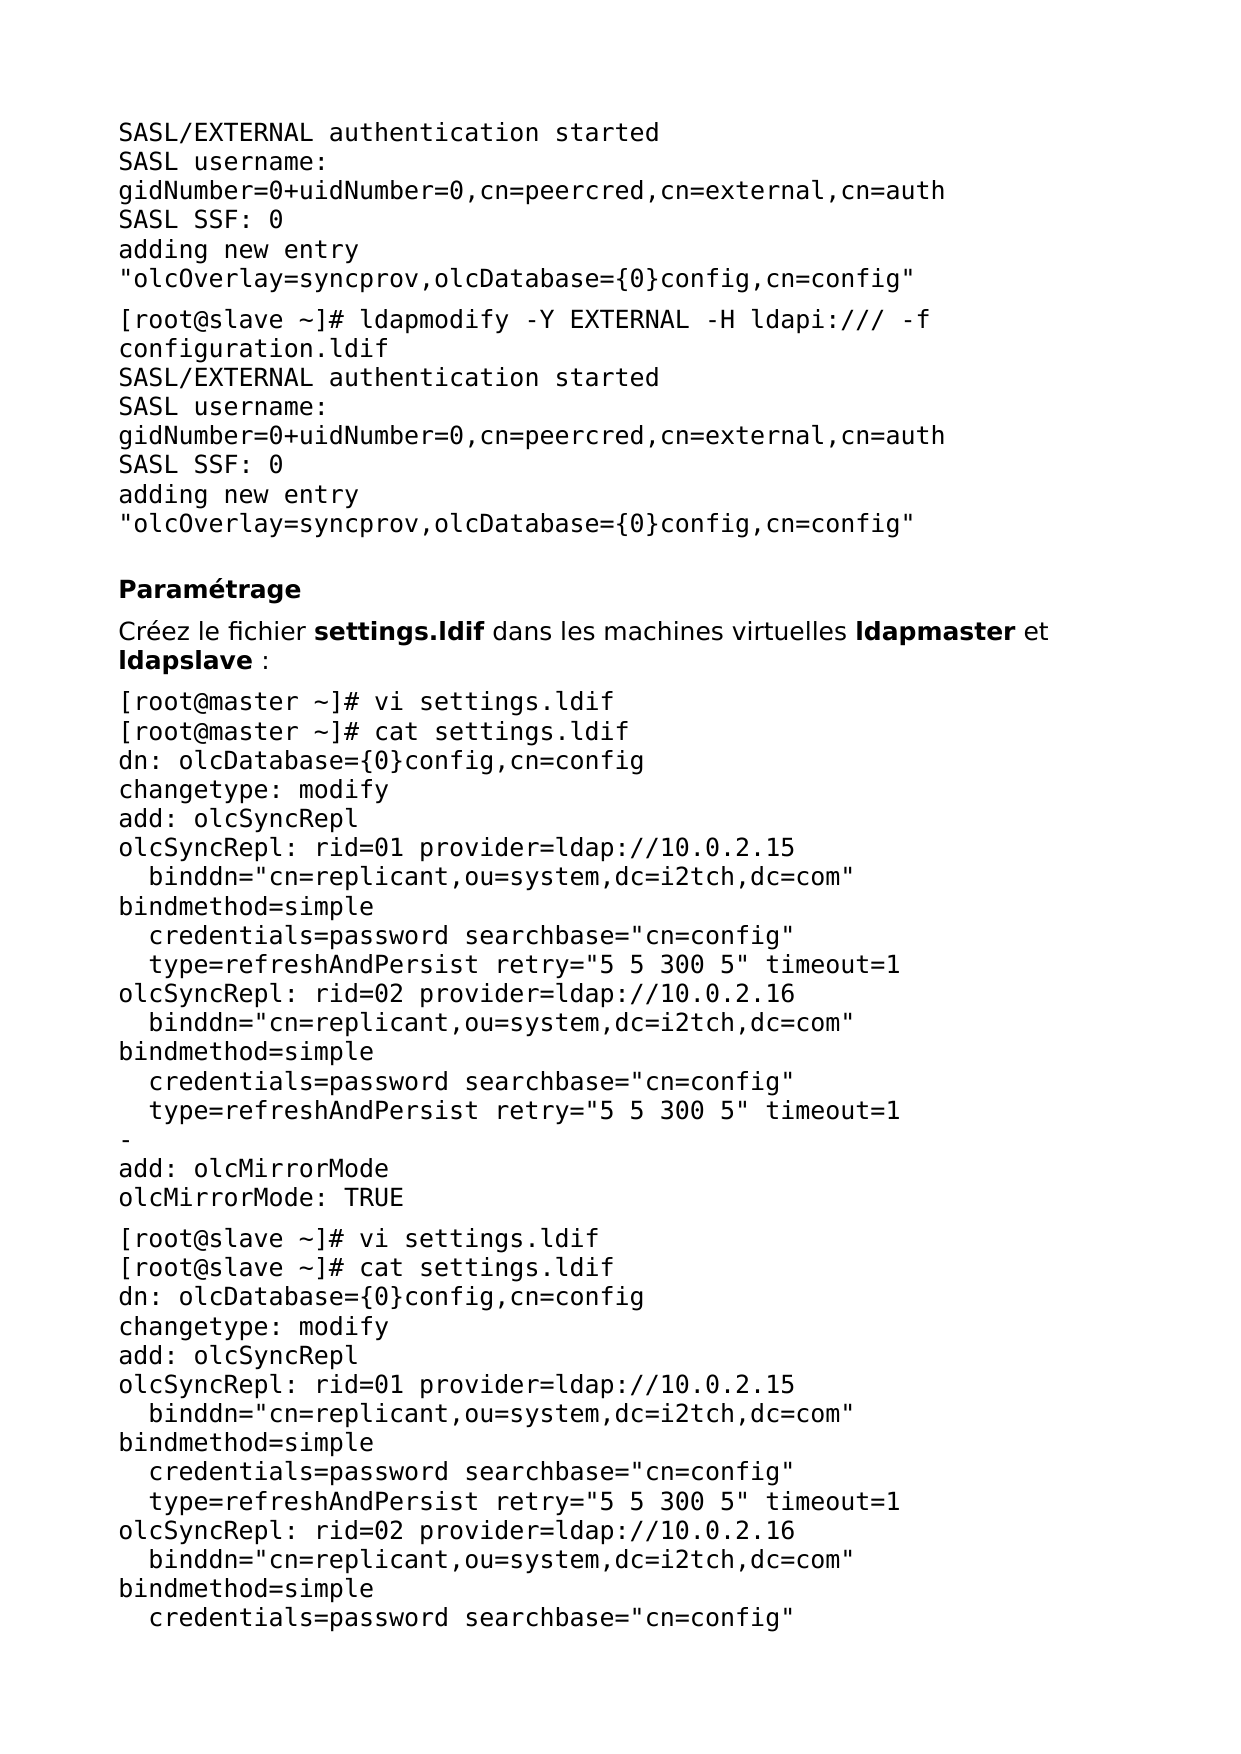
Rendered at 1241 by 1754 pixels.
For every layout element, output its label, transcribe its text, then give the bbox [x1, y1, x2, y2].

text Créez le fichier settings.ldif dans les machines virtuelles ldapmaster et ldapslave : [118, 617, 1122, 675]
text [root@slave ~]# vi settings.ldif [root@slave ~]# cat settings.ldif dn: olcDatabase={0}config,cn=config changetype: modify add: olcSyncRepl olcSyncRepl: rid=01 provider=ldap://10.0.2.15 binddn="cn=replicant,ou=system,dc=i2tch,dc=com" bindmethod=simple credentials=password searchbase="cn=config" type=refreshAndPersist retry="5 5 300 5" timeout=1 olcSyncRepl: rid=02 provider=ldap://10.0.2.16 binddn="cn=replicant,ou=system,dc=i2tch,dc=com" bindmethod=simple credentials=password searchbase="cn=config" [118, 1224, 1122, 1633]
text [root@slave ~]# ldapmodify -Y EXTERNAL -H ldapi:/// -f configuration.ldif SASL/EXTERNAL authentication started SASL username: gidNumber=0+uidNumber=0,cn=peercred,cn=external,cn=auth SASL SSF: 0 adding new entry "olcOverlay=syncprov,olcDatabase={0}config,cn=config" [118, 305, 1122, 538]
text SASL/EXTERNAL authentication started SASL username: gidNumber=0+uidNumber=0,cn=peercred,cn=external,cn=auth SASL SSF: 0 adding new entry "olcOverlay=syncprov,olcDatabase={0}config,cn=config" [118, 118, 1122, 293]
text [root@master ~]# vi settings.ldif [root@master ~]# cat settings.ldif dn: olcDatabase={0}config,cn=config changetype: modify add: olcSyncRepl olcSyncRepl: rid=01 provider=ldap://10.0.2.15 binddn="cn=replicant,ou=system,dc=i2tch,dc=com" bindmethod=simple credentials=password searchbase="cn=config" type=refreshAndPersist retry="5 5 300 5" timeout=1 olcSyncRepl: rid=02 provider=ldap://10.0.2.16 binddn="cn=replicant,ou=system,dc=i2tch,dc=com" bindmethod=simple credentials=password searchbase="cn=config" type=refreshAndPersist retry="5 5 300 5" timeout=1 - add: olcMirrorMode olcMirrorMode: TRUE [118, 687, 1122, 1212]
subtitle Paramétrage [118, 575, 1122, 604]
